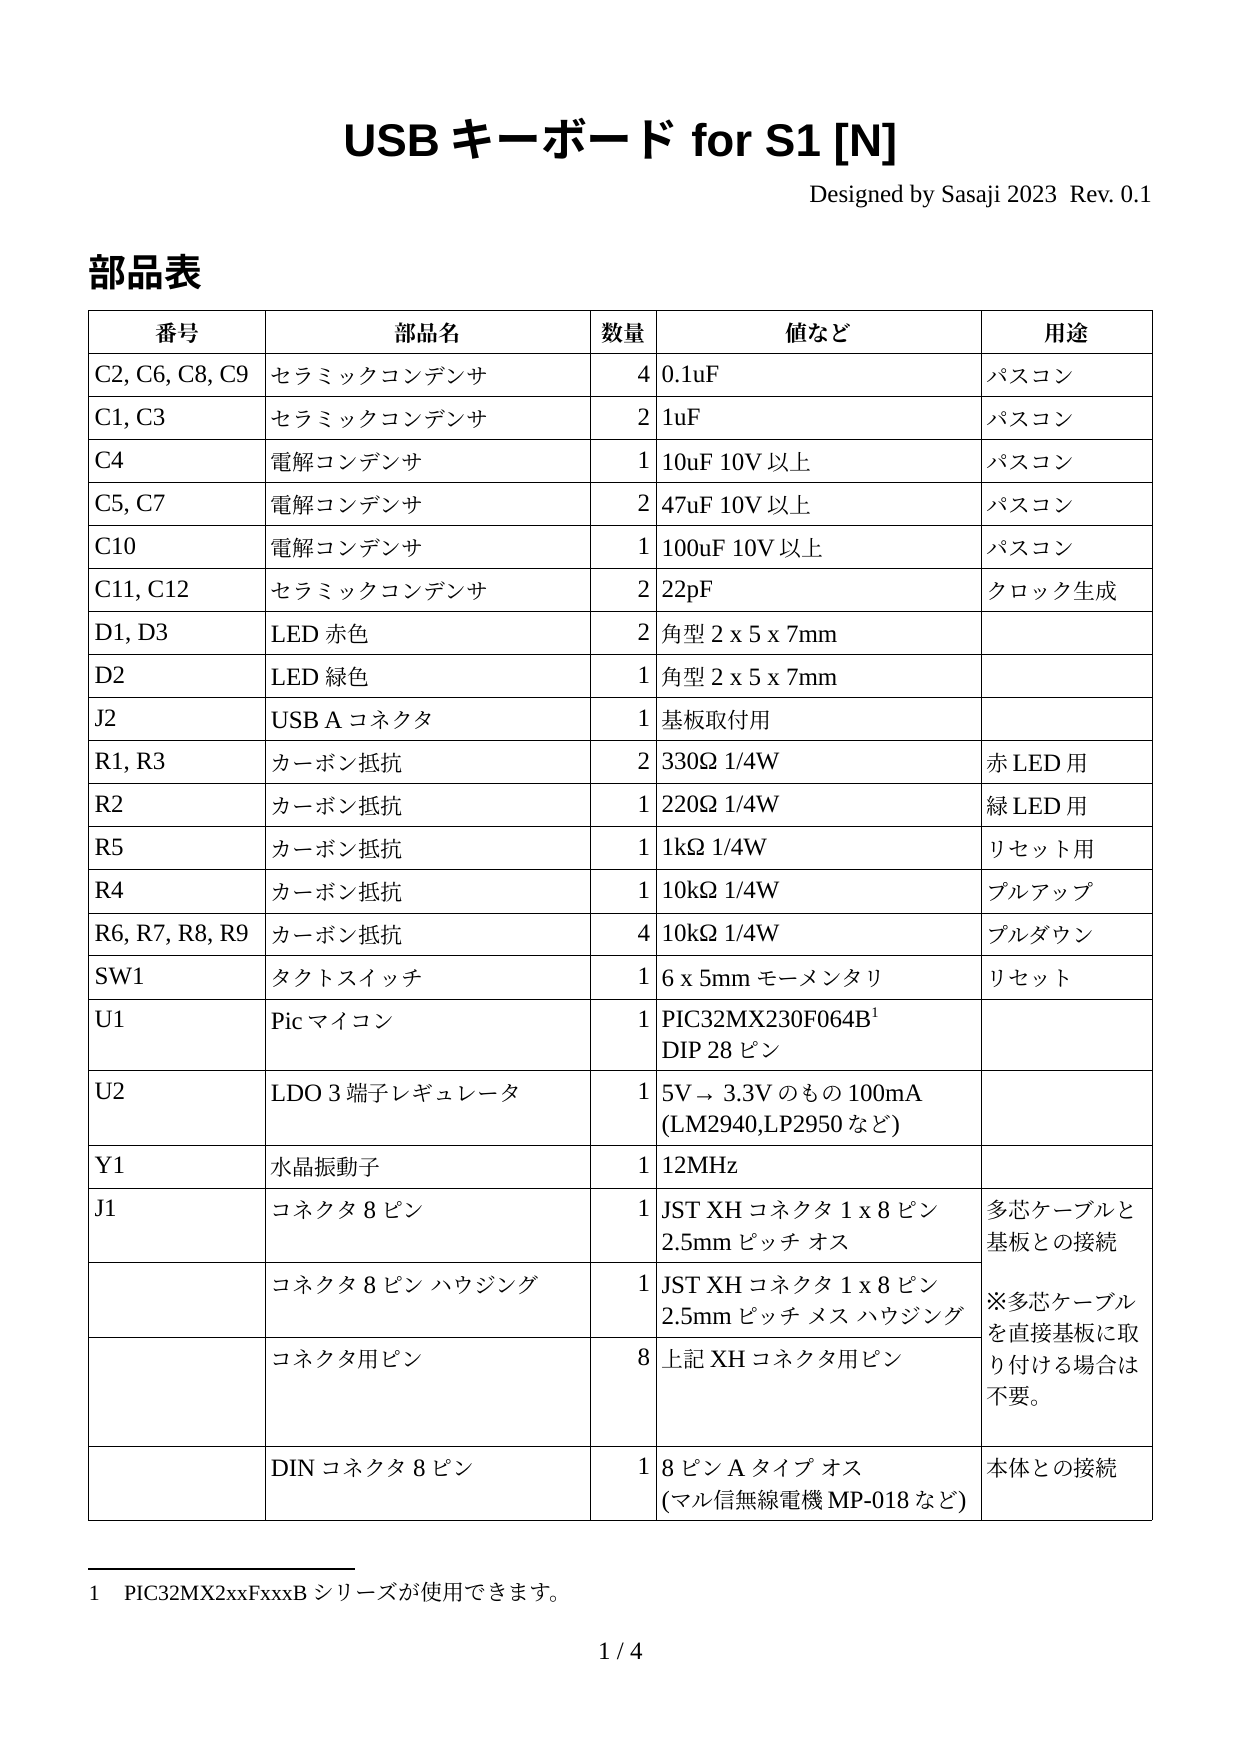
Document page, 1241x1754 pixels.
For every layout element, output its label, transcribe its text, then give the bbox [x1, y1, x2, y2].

table_cell 4 [591, 914, 656, 955]
table_cell 10uF 10V以上 [657, 440, 981, 482]
table_cell C5, C7 [89, 483, 265, 525]
table_cell カーボン抵抗 [266, 741, 590, 783]
table_cell C4 [89, 440, 265, 482]
table_cell C1, C3 [89, 397, 265, 439]
table_cell 電解コンデンサ [266, 440, 590, 482]
table_cell 角型 2 x 5 x 7mm [657, 612, 981, 654]
table_cell U2 [89, 1071, 265, 1145]
table_cell U1 [89, 1000, 265, 1070]
table_cell 22pF [657, 569, 981, 611]
table_cell 47uF 10V以上 [657, 483, 981, 525]
table_header 値など [657, 311, 981, 353]
table_cell [982, 1071, 1152, 1145]
table_cell 1 [591, 1071, 656, 1145]
table_cell 1uF [657, 397, 981, 439]
table_cell セラミックコンデンサ [266, 354, 590, 396]
table_cell R1, R3 [89, 741, 265, 783]
table_cell 1kΩ 1/4W [657, 827, 981, 869]
table_cell LED 緑色 [266, 655, 590, 697]
table_cell R2 [89, 784, 265, 826]
table_cell 1 [591, 440, 656, 482]
table_cell 本体との接続 [982, 1447, 1152, 1520]
table_cell 1 [591, 1146, 656, 1188]
table_cell カーボン抵抗 [266, 870, 590, 912]
table_cell パスコン [982, 440, 1152, 482]
table_cell C2, C6, C8, C9 [89, 354, 265, 396]
table_cell 330Ω 1/4W [657, 741, 981, 783]
table_cell プルダウン [982, 914, 1152, 955]
table_cell 1 [591, 655, 656, 697]
title USBキーボード for S1 [N] [88, 113, 1152, 166]
table_cell 1 [591, 784, 656, 826]
table_cell プルアップ [982, 870, 1152, 912]
table_cell R6, R7, R8, R9 [89, 914, 265, 955]
table_cell C11, C12 [89, 569, 265, 611]
table_cell 1 [591, 1263, 656, 1337]
table_cell リセット用 [982, 827, 1152, 869]
table_cell 10kΩ 1/4W [657, 870, 981, 912]
table_cell 1 [591, 956, 656, 998]
table_cell 1 [591, 698, 656, 740]
table_cell クロック生成 [982, 569, 1152, 611]
table_cell DINコネクタ 8ピン [266, 1447, 590, 1520]
table_cell 上記XHコネクタ用ピン [657, 1338, 981, 1446]
table_cell [89, 1338, 265, 1446]
table_cell C10 [89, 526, 265, 568]
table_cell R5 [89, 827, 265, 869]
table_cell [982, 1000, 1152, 1070]
table_cell パスコン [982, 397, 1152, 439]
table_cell タクトスイッチ [266, 956, 590, 998]
table_cell D2 [89, 655, 265, 697]
table_cell 2 [591, 569, 656, 611]
table_cell LED 赤色 [266, 612, 590, 654]
table_cell 2 [591, 397, 656, 439]
table_cell セラミックコンデンサ [266, 569, 590, 611]
table_cell コネクタ 8ピン ハウジング [266, 1263, 590, 1337]
table_cell [982, 612, 1152, 654]
table_cell パスコン [982, 354, 1152, 396]
table_cell JST XHコネクタ 1 x 8ピン 2.5mmピッチ オス [657, 1189, 981, 1262]
table_cell 8ピンAタイプ オス (マル信無線電機MP-018など) [657, 1447, 981, 1520]
text Designed by Sasaji 2023 Rev. 0.1 [88, 179, 1152, 207]
table_cell 2 [591, 741, 656, 783]
table_cell パスコン [982, 526, 1152, 568]
table_cell J1 [89, 1189, 265, 1262]
table_cell 1 [591, 1000, 656, 1070]
subtitle 部品表 [88, 243, 1152, 298]
table_cell JST XHコネクタ 1 x 8ピン 2.5mmピッチ メス ハウジング [657, 1263, 981, 1337]
table_cell コネクタ 8ピン [266, 1189, 590, 1262]
table_cell 緑LED用 [982, 784, 1152, 826]
table_cell [89, 1447, 265, 1520]
table_cell カーボン抵抗 [266, 784, 590, 826]
table_header 部品名 [266, 311, 590, 353]
table_cell 1 [591, 526, 656, 568]
table_cell Y1 [89, 1146, 265, 1188]
table_cell R4 [89, 870, 265, 912]
table_cell カーボン抵抗 [266, 827, 590, 869]
table_header 用途 [982, 311, 1152, 353]
table_cell 0.1uF [657, 354, 981, 396]
table_cell Picマイコン [266, 1000, 590, 1070]
table_cell 1 [591, 1189, 656, 1262]
table_cell LDO 3端子レギュレータ [266, 1071, 590, 1145]
table_cell パスコン [982, 483, 1152, 525]
table_cell 8 [591, 1338, 656, 1446]
table_cell D1, D3 [89, 612, 265, 654]
table_cell カーボン抵抗 [266, 914, 590, 955]
table_cell 10kΩ 1/4W [657, 914, 981, 955]
table_cell 電解コンデンサ [266, 526, 590, 568]
table_cell 5V→ 3.3Vのもの100mA (LM2940,LP2950など) [657, 1071, 981, 1145]
table_cell PIC32MX230F064B DIP 28ピン [657, 1000, 981, 1070]
table_cell J2 [89, 698, 265, 740]
table_cell 1 [591, 870, 656, 912]
table_cell 基板取付用 [657, 698, 981, 740]
table_header 数量 [591, 311, 656, 353]
table_cell [982, 698, 1152, 740]
table_cell [89, 1263, 265, 1337]
table_cell SW1 [89, 956, 265, 998]
table_cell 4 [591, 354, 656, 396]
table_cell リセット [982, 956, 1152, 998]
table_cell 12MHz [657, 1146, 981, 1188]
table_cell セラミックコンデンサ [266, 397, 590, 439]
table_cell [982, 655, 1152, 697]
table_cell 水晶振動子 [266, 1146, 590, 1188]
table_cell 220Ω 1/4W [657, 784, 981, 826]
table_cell 2 [591, 612, 656, 654]
table_cell 1 [591, 827, 656, 869]
table_cell コネクタ用ピン [266, 1338, 590, 1446]
table_cell 赤LED用 [982, 741, 1152, 783]
table_cell 多芯ケーブルと基板との接続 ※多芯ケーブルを直接基板に取り付ける場合は不要。 [982, 1189, 1152, 1446]
table_cell USB Aコネクタ [266, 698, 590, 740]
table_cell 6 x 5mm モーメンタリ [657, 956, 981, 998]
table_cell [982, 1146, 1152, 1188]
table_cell 角型 2 x 5 x 7mm [657, 655, 981, 697]
table_cell 100uF 10V以上 [657, 526, 981, 568]
table_cell 1 [591, 1447, 656, 1520]
table_cell 2 [591, 483, 656, 525]
table_cell 電解コンデンサ [266, 483, 590, 525]
table_header 番号 [89, 311, 265, 353]
